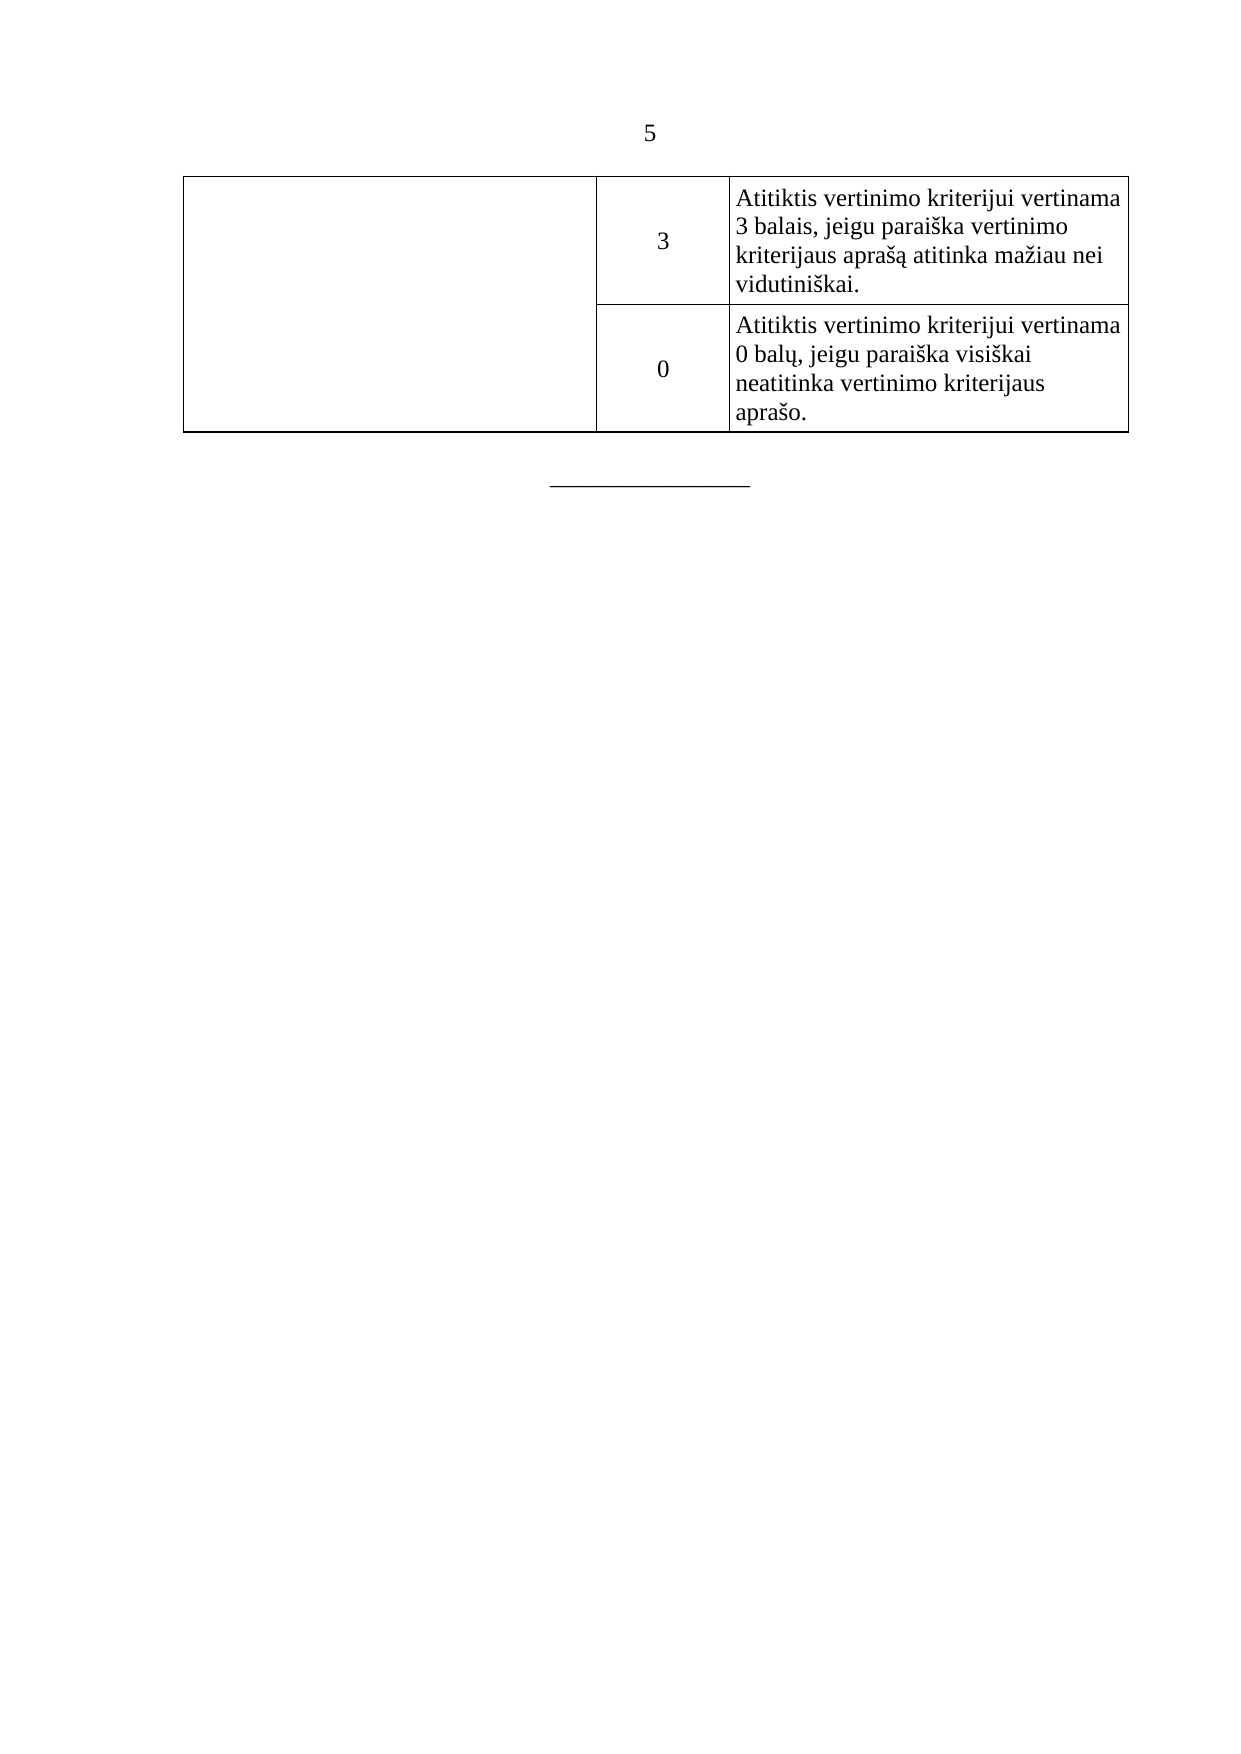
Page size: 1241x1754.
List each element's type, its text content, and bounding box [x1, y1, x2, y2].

table_cell [184, 177, 596, 431]
table_cell Atitiktis vertinimo kriterijui vertinama 0 balų, jeigu paraiška visiškai neatitinka vertinimo kriterijaus aprašo. [730, 305, 1128, 431]
table_cell 3 [597, 177, 729, 303]
table_cell 0 [597, 305, 729, 431]
table_cell Atitiktis vertinimo kriterijui vertinama 3 balais, jeigu paraiška vertinimo kriterijaus aprašą atitinka mažiau nei vidutiniškai. [730, 177, 1128, 303]
text ________________ [177, 461, 1122, 490]
